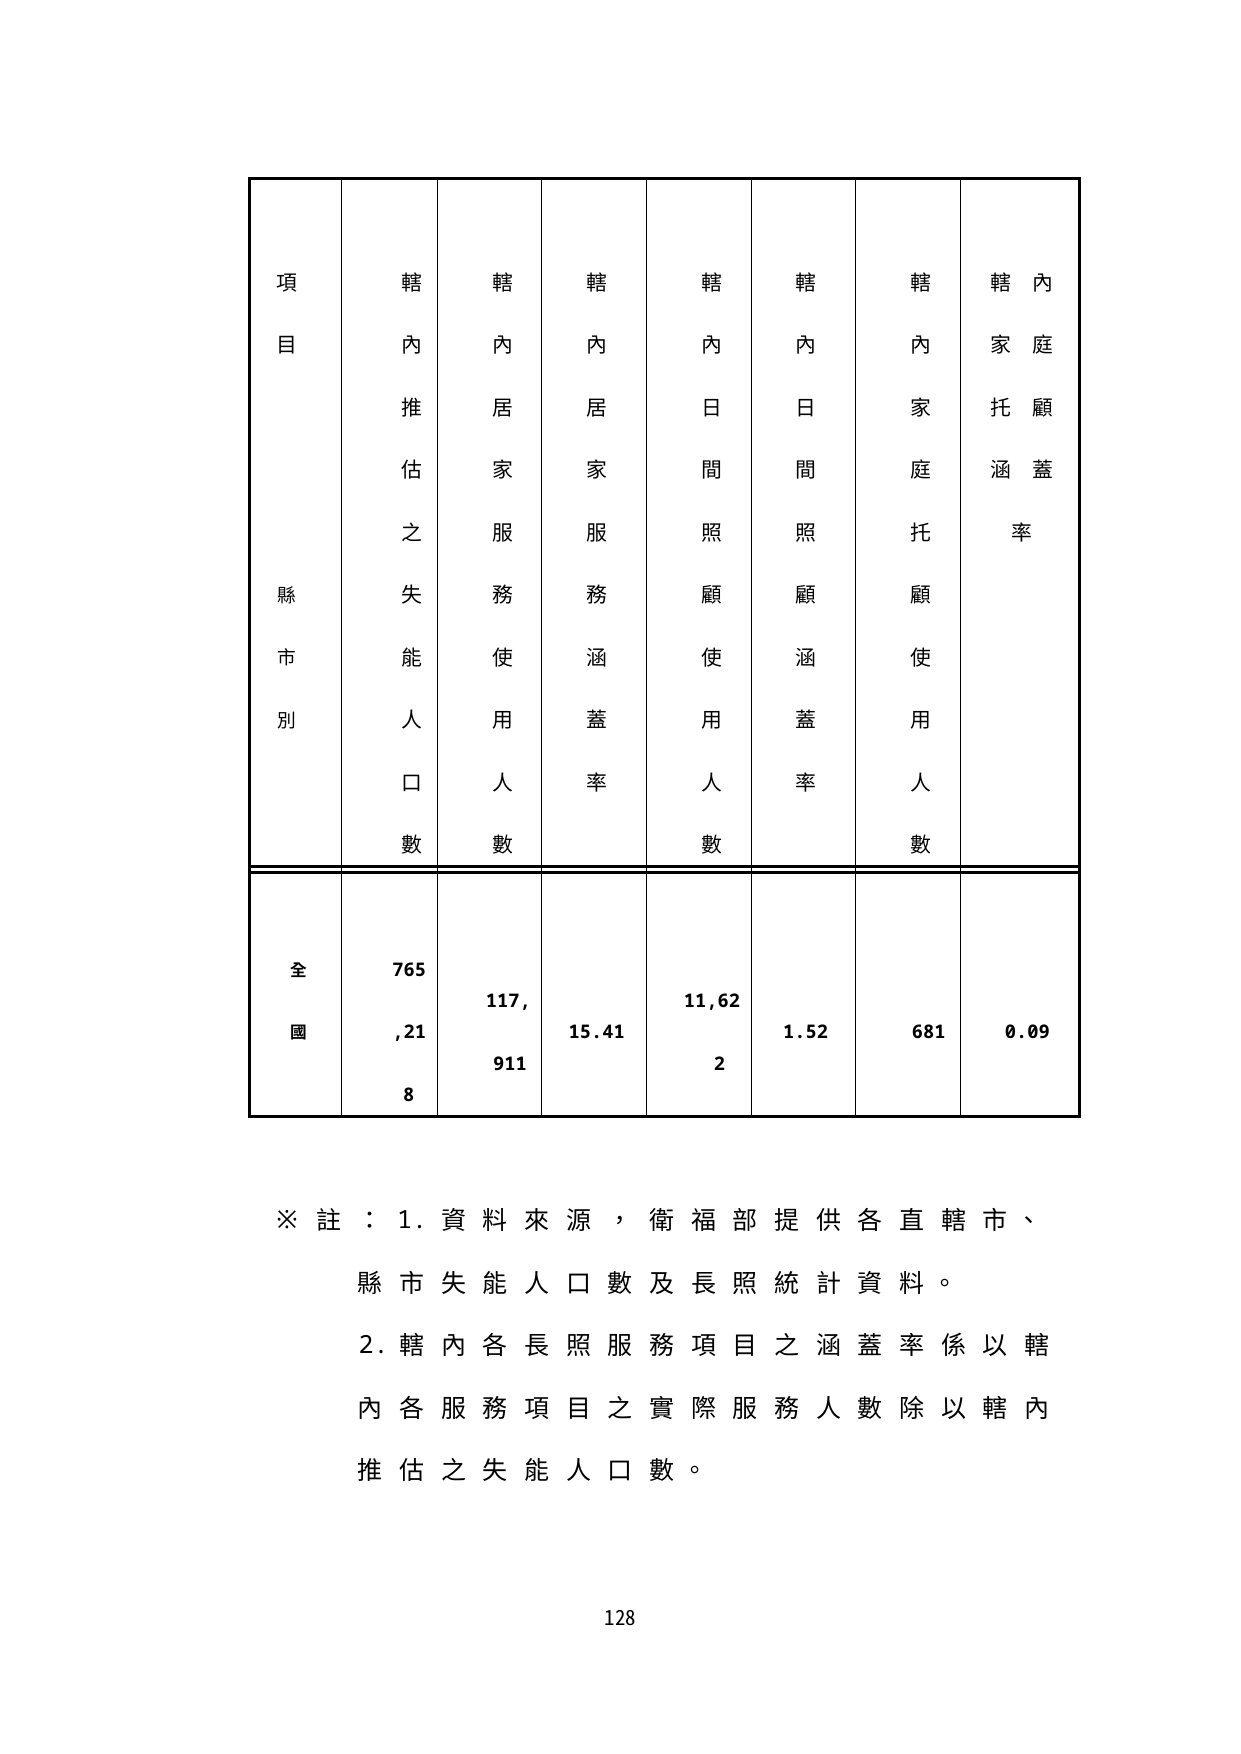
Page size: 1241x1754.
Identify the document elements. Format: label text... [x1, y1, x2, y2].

table_header 轄內居家服務使用人數 [438, 180, 541, 865]
table_header 轄內日間照顧涵蓋率 [752, 180, 855, 865]
table_header 項目 縣市別 [251, 180, 341, 865]
table_header 轄內家庭托顧涵蓋率 [961, 180, 1078, 865]
text 2.轄內各長照服務項目之涵蓋率係以轄內各服務項目之實際服務人數除以轄內推估之失能人口數。 [225, 1302, 1058, 1490]
table_cell 全國 [251, 874, 341, 1115]
table_header 轄內居家服務涵蓋率 [542, 180, 646, 865]
table_cell 11,622 [647, 874, 751, 1115]
table_cell 117,911 [438, 874, 541, 1115]
table_cell 1.52 [752, 874, 855, 1115]
table_cell 0.09 [961, 874, 1078, 1115]
table_cell 765,218 [342, 874, 437, 1115]
table_header 轄內家庭托顧使用人數 [856, 180, 960, 865]
table_header 轄內推估之失能人口數 [342, 180, 437, 865]
table_cell 15.41 [542, 874, 646, 1115]
table_cell 681 [856, 874, 960, 1115]
table_header 轄內日間照顧使用人數 [647, 180, 751, 865]
text ※註：1.資料來源，衛福部提供各直轄市、縣市失能人口數及長照統計資料。 [228, 1177, 1058, 1302]
